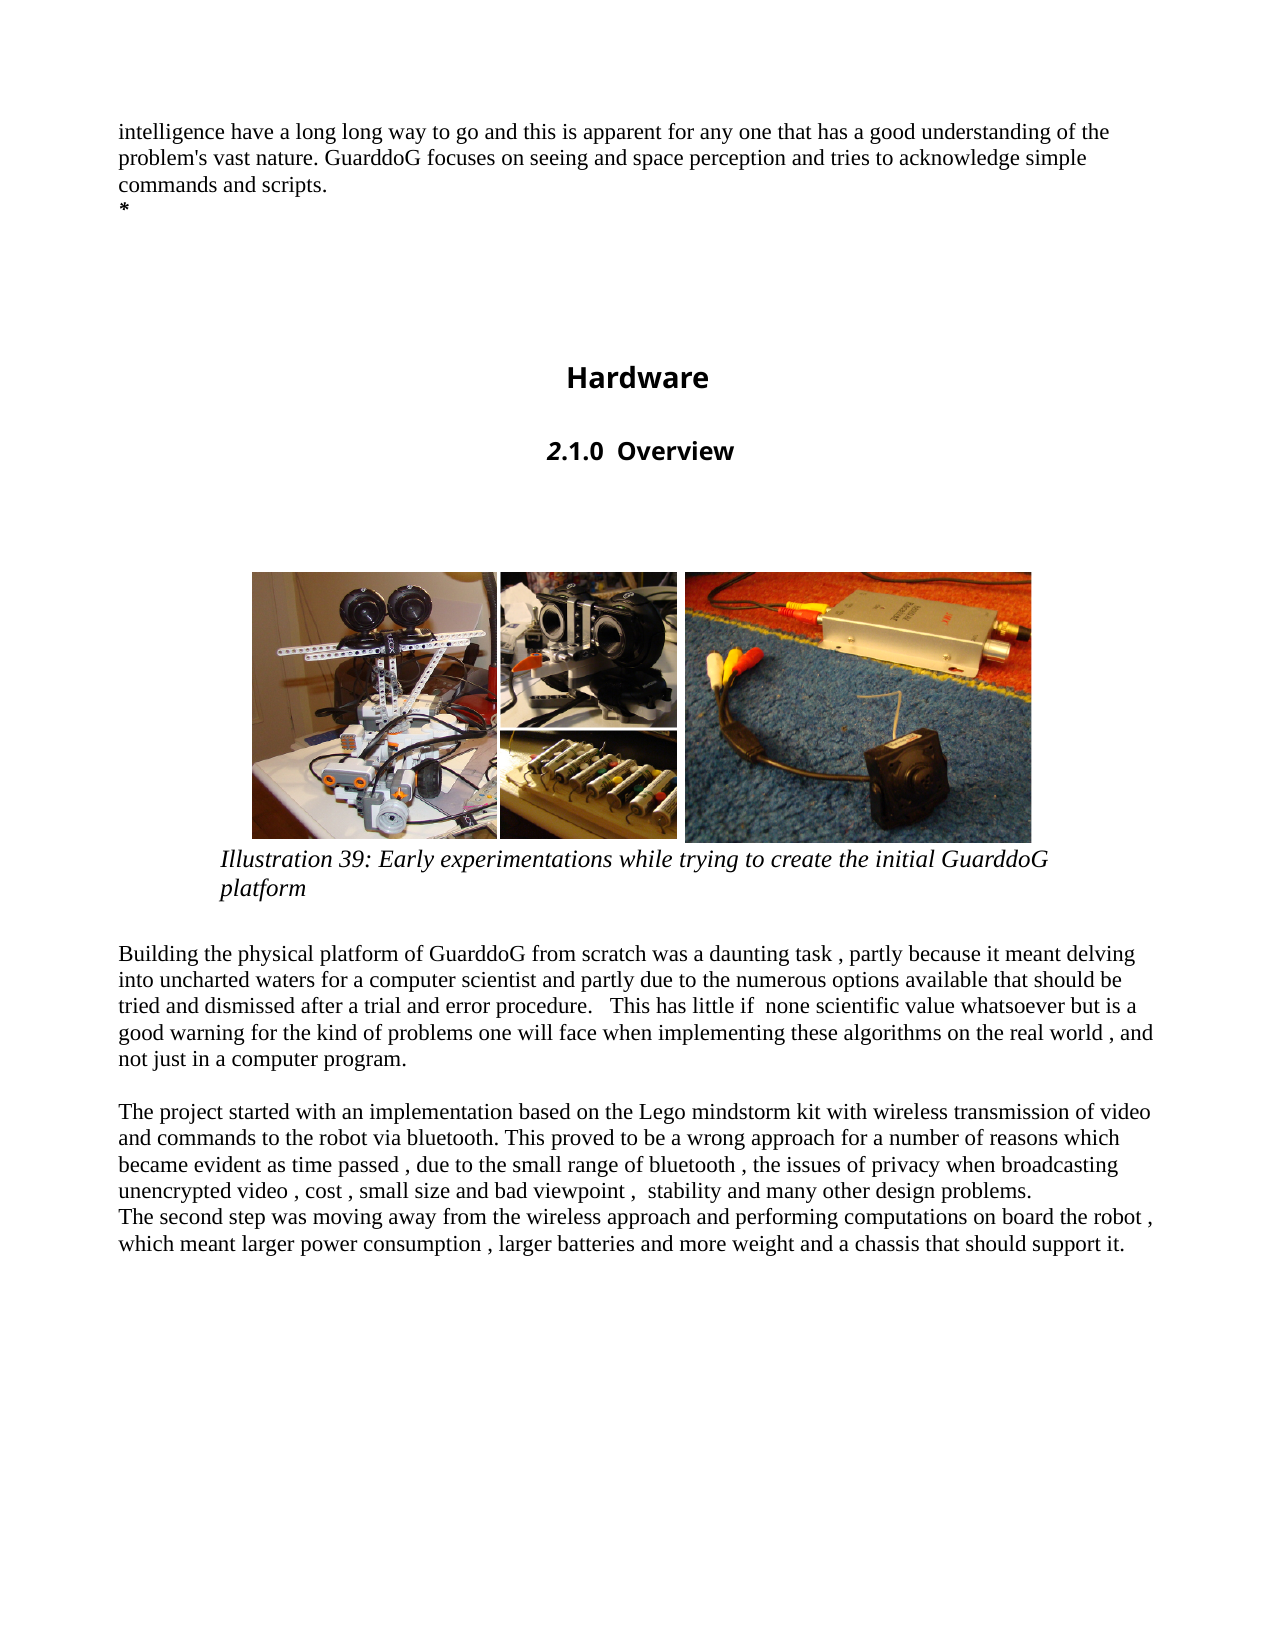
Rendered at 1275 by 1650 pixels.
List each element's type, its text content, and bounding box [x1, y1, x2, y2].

text Building the physical platform of GuarddoG from scratch was a daunting task , partly because it meant delving into uncharted waters for a computer scientist and partly due to the numerous options available that should be tried and dismissed after a trial and error procedure. This has little if none scientific value whatsoever but is a good warning for the kind of problems one will face when implementing these algorithms on the real world , and not just in a computer program. [118, 940, 1157, 1098]
text The second step was moving away from the wireless approach and performing computations on board the robot , which meant larger power consumption , larger batteries and more weight and a chassis that should support it. [118, 1203, 1157, 1256]
text intelligence have a long long way to go and this is apparent for any one that has a good understanding of the problem's vast nature. GuarddoG focuses on seeing and space perception and tries to acknowledge simple commands and scripts. [118, 118, 1157, 197]
text * [118, 197, 1157, 221]
text Illustration 39: Early experimentations while trying to create the initial GuarddoG platform [220, 844, 1055, 902]
picture [246, 572, 1032, 844]
text Hardware [118, 357, 1157, 397]
text The project started with an implementation based on the Lego mindstorm kit with wireless transmission of video and commands to the robot via bluetooth. This proved to be a wrong approach for a number of reasons which became evident as time passed , due to the small range of bluetooth , the issues of privacy when broadcasting unencrypted video , cost , small size and bad viewpoint , stability and many other design problems. [118, 1098, 1157, 1203]
text 2.1.0 Overview [118, 434, 1157, 468]
